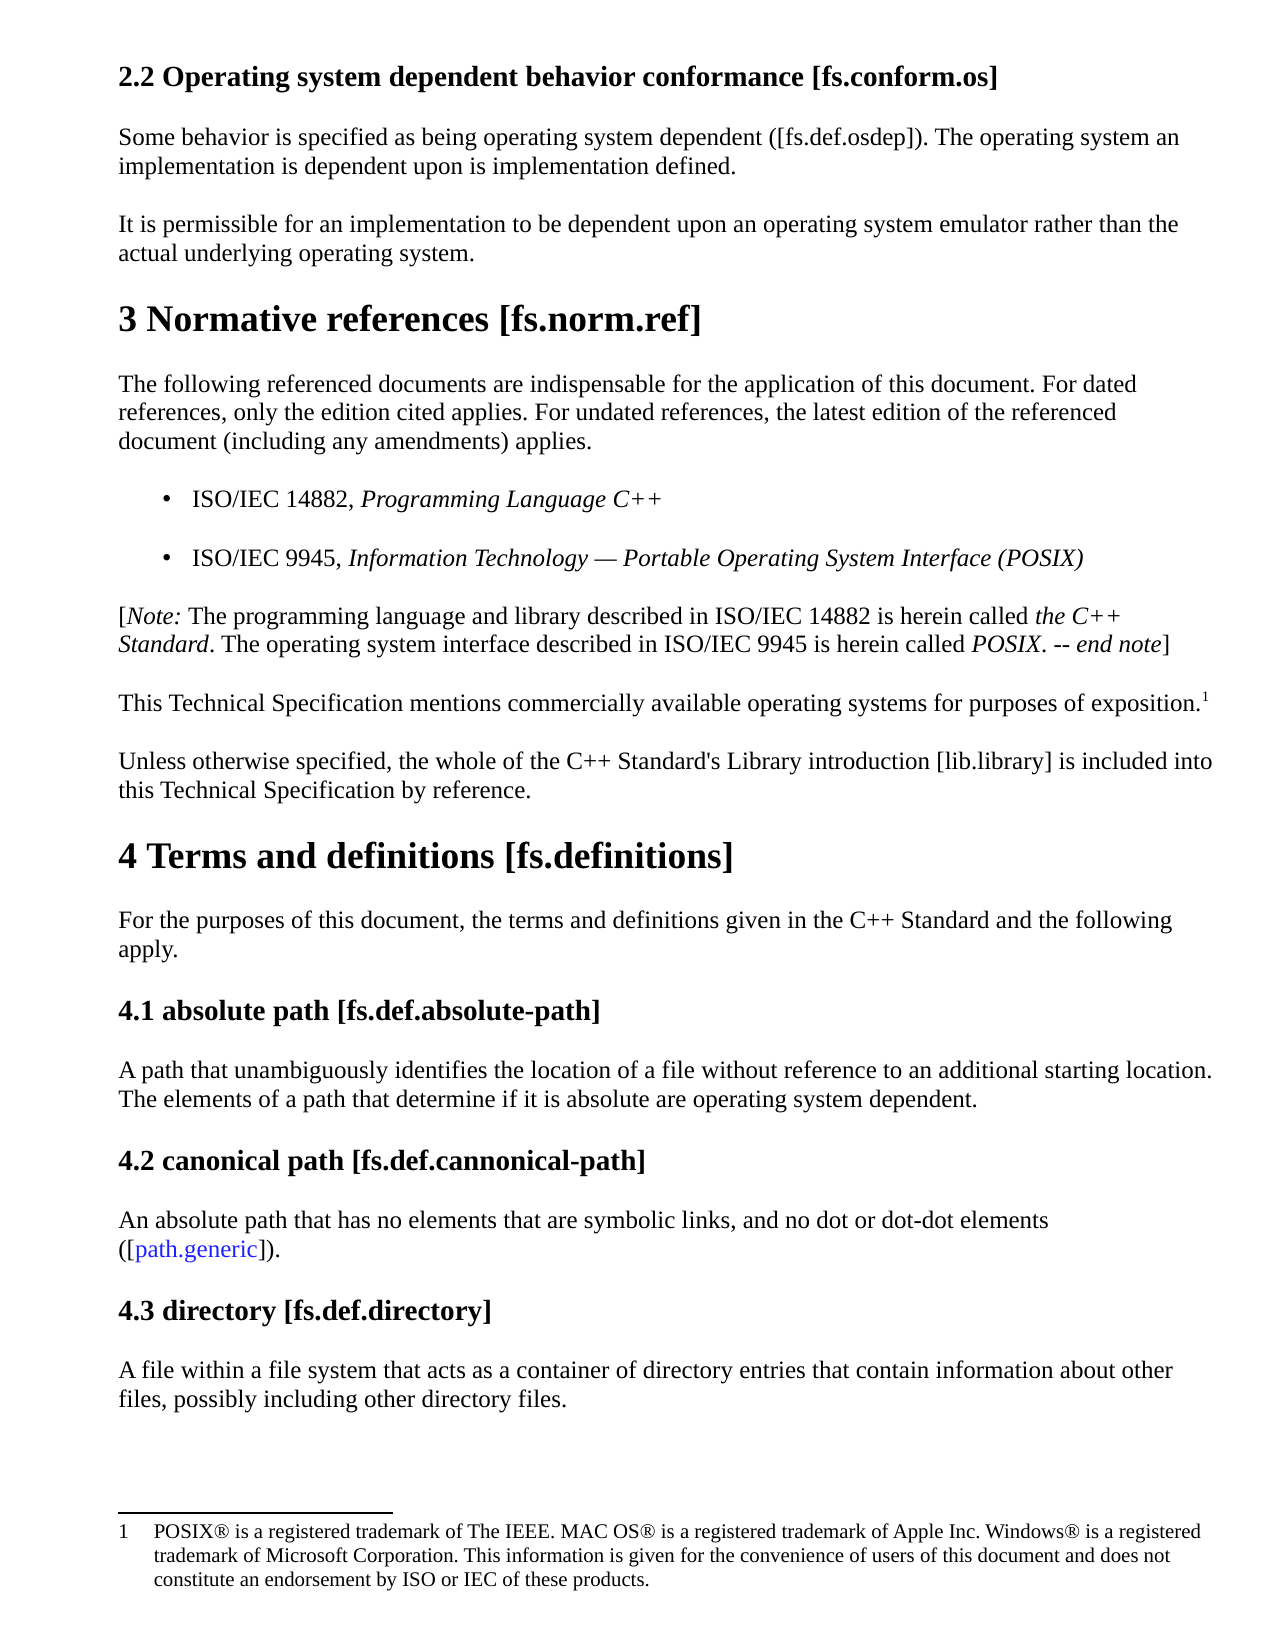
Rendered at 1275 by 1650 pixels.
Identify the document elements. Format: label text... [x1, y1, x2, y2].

subtitle 3 Normative references [fs.norm.ref] [118, 296, 1216, 339]
list ISO/IEC 9945, Information Technology — Portable Operating System Interface (POSIX) [162, 543, 1216, 571]
text [Note: The programming language and library described in ISO/IEC 14882 is herein called the C++ Standard. The operating system interface described in ISO/IEC 9945 is herein called POSIX. -- end note] [118, 601, 1216, 658]
subtitle 2.2 Operating system dependent behavior conformance [fs.conform.os] [118, 59, 1216, 93]
text This Technical Specification mentions commercially available operating systems for purposes of exposition. [118, 688, 1216, 717]
text For the purposes of this document, the terms and definitions given in the C++ Standard and the following apply. [118, 906, 1216, 963]
text A file within a file system that acts as a container of directory entries that contain information about other files, possibly including other directory files. [118, 1356, 1216, 1413]
subtitle 4.2 canonical path [fs.def.cannonical-path] [118, 1143, 1216, 1176]
text An absolute path that has no elements that are symbolic links, and no dot or dot-dot elements ([path.generic]). [118, 1206, 1216, 1263]
text It is permissible for an implementation to be dependent upon an operating system emulator rather than the actual underlying operating system. [118, 209, 1216, 267]
subtitle 4.3 directory [fs.def.directory] [118, 1293, 1216, 1326]
text Unless otherwise specified, the whole of the C++ Standard's Library introduction [lib.library] is included into this Technical Specification by reference. [118, 746, 1216, 803]
subtitle 4 Terms and definitions [fs.definitions] [118, 833, 1216, 876]
subtitle 4.1 absolute path [fs.def.absolute-path] [118, 993, 1216, 1026]
text The following referenced documents are indispensable for the application of this document. For dated references, only the edition cited applies. For undated references, the latest edition of the referenced document (including any amendments) applies. [118, 369, 1216, 455]
text A path that unambiguously identifies the location of a file without reference to an additional starting location. The elements of a path that determine if it is absolute are operating system dependent. [118, 1056, 1216, 1113]
text POSIX® is a registered trademark of The IEEE. MAC OS® is a registered trademark of Apple Inc. Windows® is a registered trademark of Microsoft Corporation. This information is given for the convenience of users of this document and does not constitute an endorsement by ISO or IEC of these products. [118, 1519, 1216, 1591]
list ISO/IEC 14882, Programming Language C++ [162, 484, 1216, 513]
text Some behavior is specified as being operating system dependent ([fs.def.osdep]). The operating system an implementation is dependent upon is implementation defined. [118, 122, 1216, 179]
